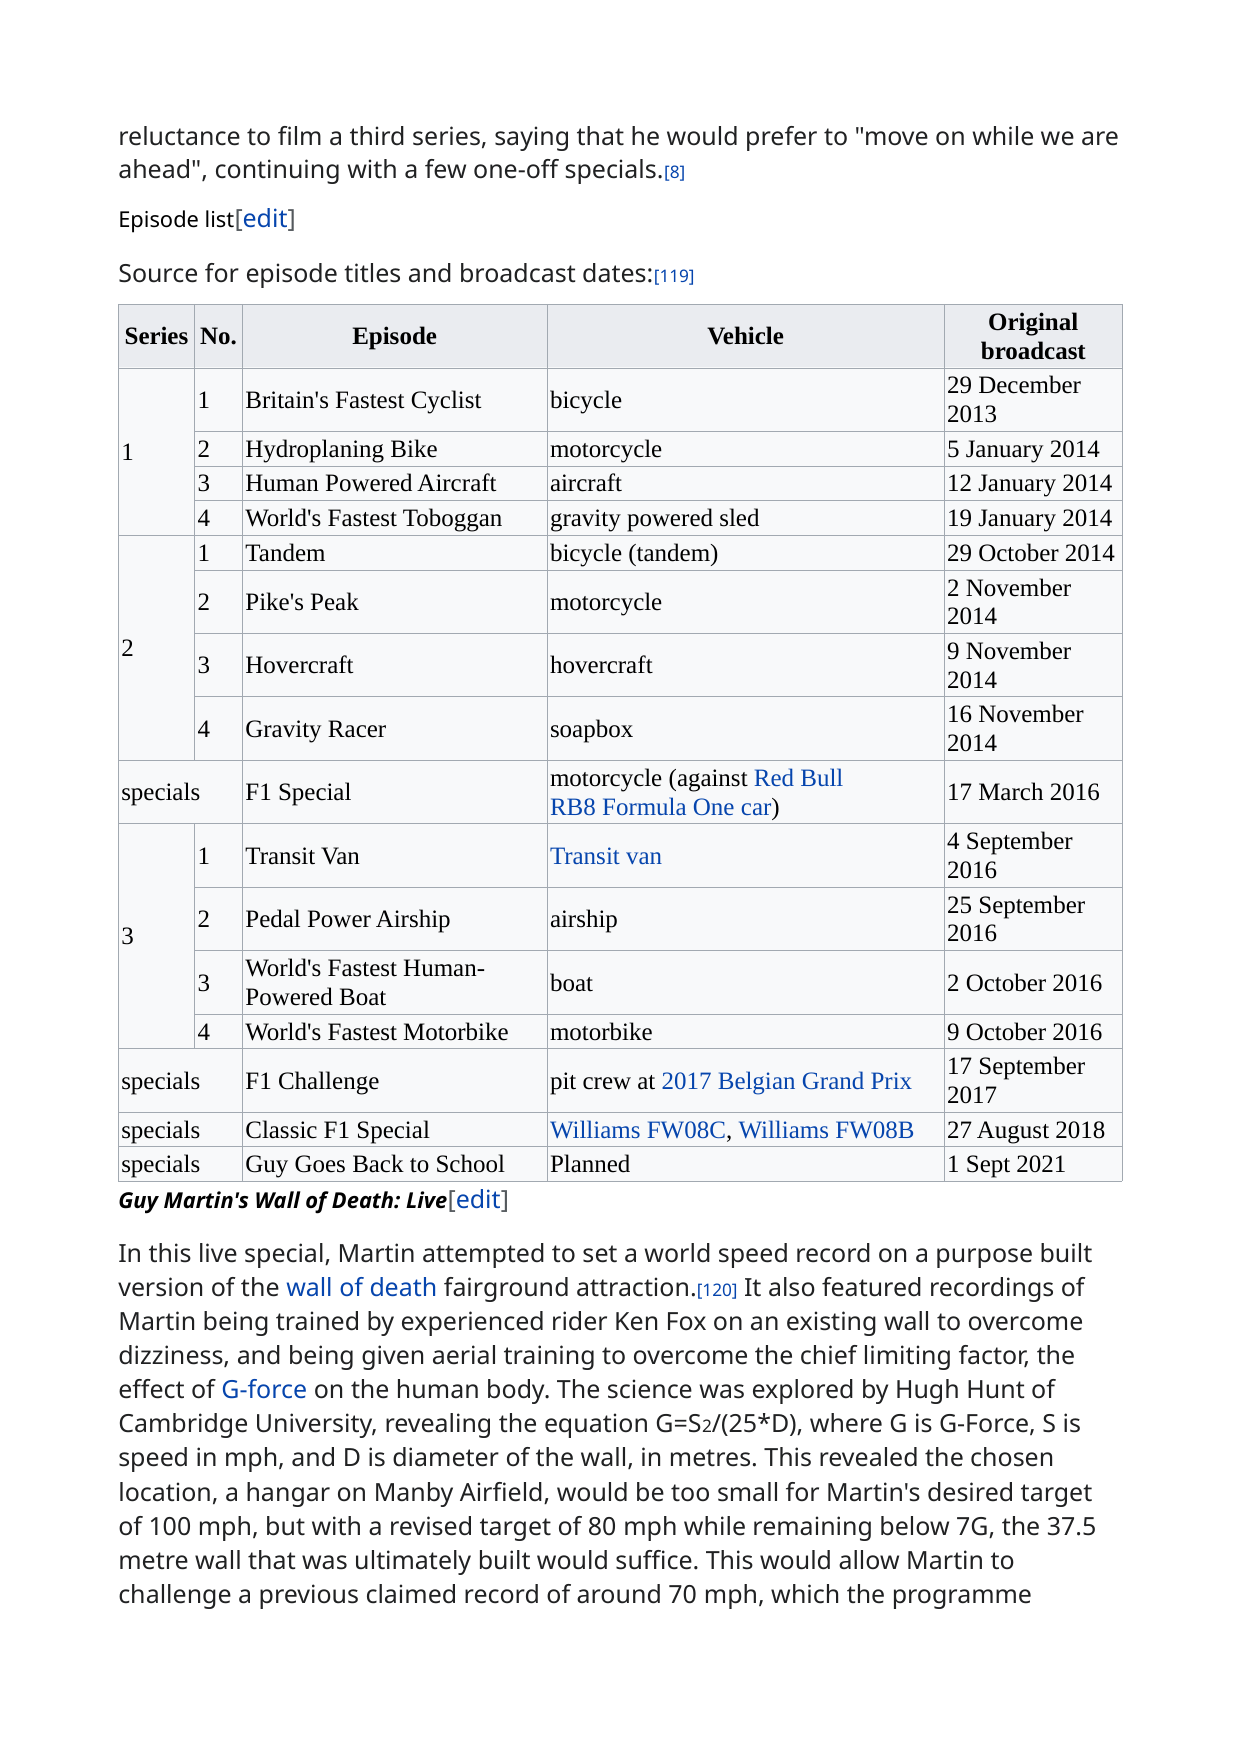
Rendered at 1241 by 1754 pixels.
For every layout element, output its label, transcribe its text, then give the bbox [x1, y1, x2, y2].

subtitle Guy Martin's Wall of Death: Live[edit] [118, 1182, 1122, 1215]
table_cell Pike's Peak [243, 571, 547, 633]
table_cell soapbox [548, 697, 944, 760]
table_cell Williams FW08C, Williams FW08B [548, 1113, 944, 1146]
table_cell Transit van [548, 824, 944, 887]
table_cell 3 [195, 634, 242, 696]
table_cell 9 November 2014 [945, 634, 1122, 696]
table_cell 9 October 2016 [945, 1015, 1122, 1048]
text reluctance to film a third series, saying that he would prefer to "move on while we are ahead", continuing with a few one-off specials.[8] [118, 118, 1122, 186]
table_cell 2 [195, 432, 242, 466]
table_cell 1 [119, 369, 194, 535]
table_cell 3 [195, 467, 242, 500]
table_cell gravity powered sled [548, 501, 944, 535]
table_header Series [119, 305, 194, 367]
table_cell aircraft [548, 467, 944, 500]
table_cell pit crew at 2017 Belgian Grand Prix [548, 1049, 944, 1112]
table_cell 4 [195, 1015, 242, 1048]
table_cell 1 [195, 536, 242, 569]
subtitle Episode list[edit] [118, 201, 1122, 235]
table_cell 25 September 2016 [945, 888, 1122, 950]
table_cell 17 March 2016 [945, 761, 1122, 823]
table_cell motorcycle (against Red Bull RB8 Formula One car) [548, 761, 944, 823]
table_cell 2 October 2016 [945, 951, 1122, 1014]
table_cell Britain's Fastest Cyclist [243, 369, 547, 431]
table_cell F1 Challenge [243, 1049, 547, 1112]
table_cell motorbike [548, 1015, 944, 1048]
text Source for episode titles and broadcast dates:[119] [118, 255, 1122, 289]
table_cell 27 August 2018 [945, 1113, 1122, 1146]
table_cell specials [119, 1147, 242, 1181]
table_cell Hovercraft [243, 634, 547, 696]
table_cell Tandem [243, 536, 547, 569]
table_cell Guy Goes Back to School [243, 1147, 547, 1181]
table_cell Human Powered Aircraft [243, 467, 547, 500]
table_cell 4 September 2016 [945, 824, 1122, 887]
table_cell airship [548, 888, 944, 950]
table_cell Hydroplaning Bike [243, 432, 547, 466]
table_cell 29 October 2014 [945, 536, 1122, 569]
table_cell specials [119, 761, 242, 823]
table_cell F1 Special [243, 761, 547, 823]
table_cell motorcycle [548, 432, 944, 466]
table_cell 2 November 2014 [945, 571, 1122, 633]
table_cell 2 [119, 536, 194, 760]
table_cell boat [548, 951, 944, 1014]
table_cell 4 [195, 697, 242, 760]
table_cell Transit Van [243, 824, 547, 887]
table_cell Gravity Racer [243, 697, 547, 760]
table_cell World's Fastest Toboggan [243, 501, 547, 535]
table_cell 17 September 2017 [945, 1049, 1122, 1112]
table_cell 2 [195, 571, 242, 633]
text In this live special, Martin attempted to set a world speed record on a purpose built version of the wall of death fairground attraction.[120] It also featured recordings of Martin being trained by experienced rider Ken Fox on an existing wall to overcome dizziness, and being given aerial training to overcome the chief limiting factor, the effect of G-force on the human body. The science was explored by Hugh Hunt of Cambridge University, revealing the equation G=S2/(25*D), where G is G-Force, S is speed in mph, and D is diameter of the wall, in metres. This revealed the chosen location, a hangar on Manby Airfield, would be too small for Martin's desired target of 100 mph, but with a revised target of 80 mph while remaining below 7G, the 37.5 metre wall that was ultimately built would suffice. This would allow Martin to challenge a previous claimed record of around 70 mph, which the programme [118, 1236, 1122, 1610]
table_cell 1 [195, 369, 242, 431]
table_header Vehicle [548, 305, 944, 367]
table_cell specials [119, 1113, 242, 1146]
table_header No. [195, 305, 242, 367]
table_header Episode [243, 305, 547, 367]
table_header Original broadcast [945, 305, 1122, 367]
table_cell bicycle (tandem) [548, 536, 944, 569]
table_cell 5 January 2014 [945, 432, 1122, 466]
table_cell bicycle [548, 369, 944, 431]
table_cell Classic F1 Special [243, 1113, 547, 1146]
table_cell 29 December 2013 [945, 369, 1122, 431]
table_cell hovercraft [548, 634, 944, 696]
table_cell 19 January 2014 [945, 501, 1122, 535]
table_cell World's Fastest Human-Powered Boat [243, 951, 547, 1014]
table_cell 3 [119, 824, 194, 1048]
table_cell 1 [195, 824, 242, 887]
table_cell 12 January 2014 [945, 467, 1122, 500]
table_cell 16 November 2014 [945, 697, 1122, 760]
table_cell motorcycle [548, 571, 944, 633]
table_cell 4 [195, 501, 242, 535]
table_cell 3 [195, 951, 242, 1014]
table_cell 2 [195, 888, 242, 950]
table_cell 1 Sept 2021 [945, 1147, 1122, 1181]
table_cell Planned [548, 1147, 944, 1181]
table_cell World's Fastest Motorbike [243, 1015, 547, 1048]
table_cell Pedal Power Airship [243, 888, 547, 950]
table_cell specials [119, 1049, 242, 1112]
